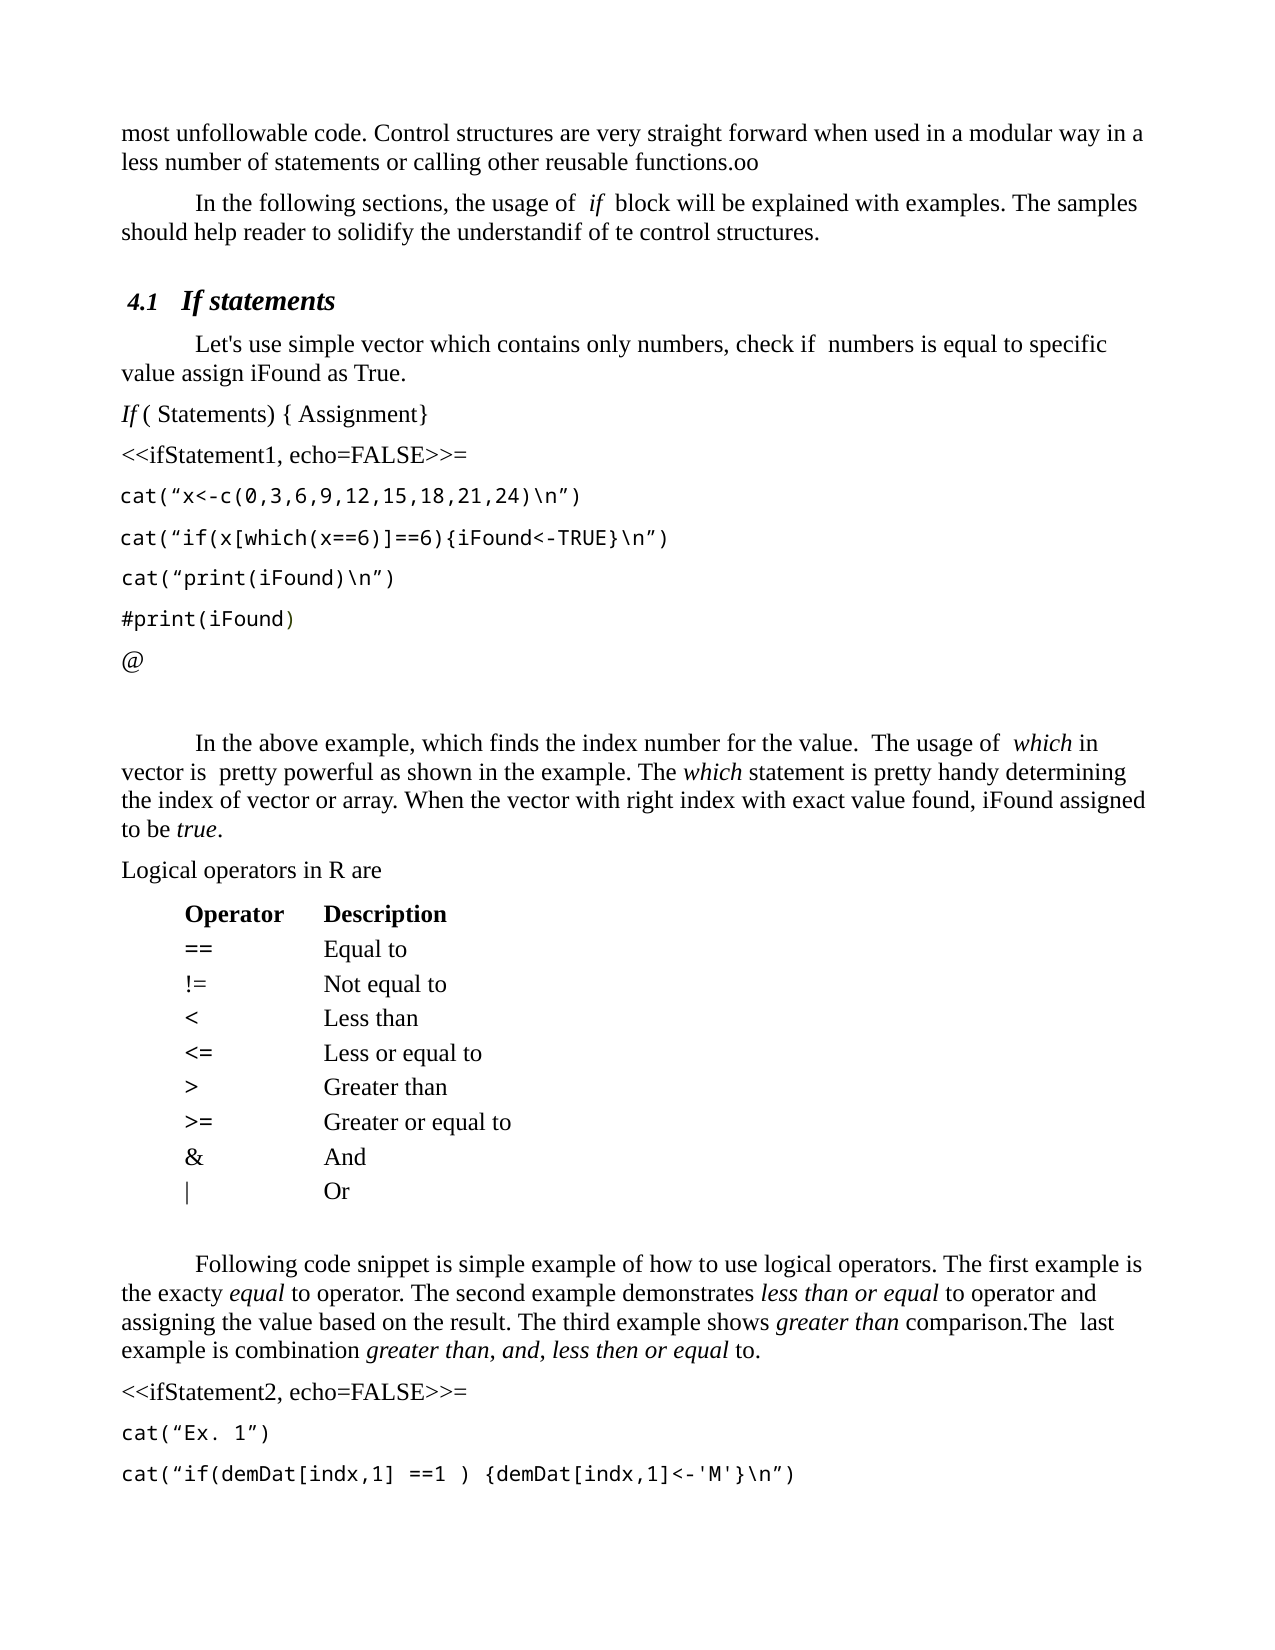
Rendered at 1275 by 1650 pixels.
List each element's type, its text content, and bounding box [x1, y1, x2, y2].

table_cell >= [177, 1104, 316, 1139]
text cat(“x<-c(0,3,6,9,12,15,18,21,24)\n”) [119, 482, 1158, 510]
table_header Operator [177, 897, 316, 931]
text cat(“if(x[which(x==6)]==6){iFound<-TRUE}\n”) [119, 523, 1158, 551]
table_cell != [177, 966, 316, 1000]
text Following code snippet is simple example of how to use logical operators. The first example is the exacty equal to operator. The second example demonstrates less than or equal to operator and assigning the value based on the result. The third example shows greater than comparison.The last example is combination greater than, and, less then or equal to. [121, 1249, 1158, 1364]
text Logical operators in R are [121, 855, 1158, 884]
text Let's use simple vector which contains only numbers, check if numbers is equal to specific value assign iFound as True. [121, 329, 1158, 387]
table_cell <= [177, 1035, 316, 1069]
text <<ifStatement2, echo=FALSE>>= [121, 1377, 1158, 1405]
text cat(“if(demDat[indx,1] ==1 ) {demDat[indx,1]<-'M'}\n”) [121, 1459, 1158, 1487]
table_cell == [177, 931, 316, 966]
table_cell Greater than [316, 1070, 574, 1104]
text In the above example, which finds the index number for the value. The usage of which in vector is pretty powerful as shown in the example. The which statement is pretty handy determining the index of vector or array. When the vector with right index with exact value found, iFound assigned to be true. [121, 728, 1158, 843]
text <<ifStatement1, echo=FALSE>>= [121, 440, 1158, 469]
table_cell Less than [316, 1000, 574, 1035]
subtitle If statements [121, 283, 1158, 317]
text In the following sections, the usage of if block will be explained with examples. The samples should help reader to solidify the understandif of te control structures. [121, 188, 1158, 246]
text cat(“print(iFound)\n”) [121, 563, 1158, 592]
table_cell Not equal to [316, 966, 574, 1000]
table_cell Greater or equal to [316, 1104, 574, 1139]
table_cell Or [316, 1173, 574, 1208]
table_cell & [177, 1139, 316, 1173]
table_cell And [316, 1139, 574, 1173]
text #print(iFound) [121, 604, 1158, 633]
text most unfollowable code. Control structures are very straight forward when used in a modular way in a less number of statements or calling other reusable functions.oo [121, 118, 1158, 176]
table_cell | [177, 1173, 316, 1208]
table_cell < [177, 1000, 316, 1035]
table_cell Less or equal to [316, 1035, 574, 1069]
text cat(“Ex. 1”) [121, 1418, 1158, 1446]
text @ [121, 645, 1158, 674]
text If ( Statements) { Assignment} [121, 399, 1158, 428]
table_cell > [177, 1070, 316, 1104]
table_header Description [316, 897, 574, 931]
table_cell Equal to [316, 931, 574, 966]
